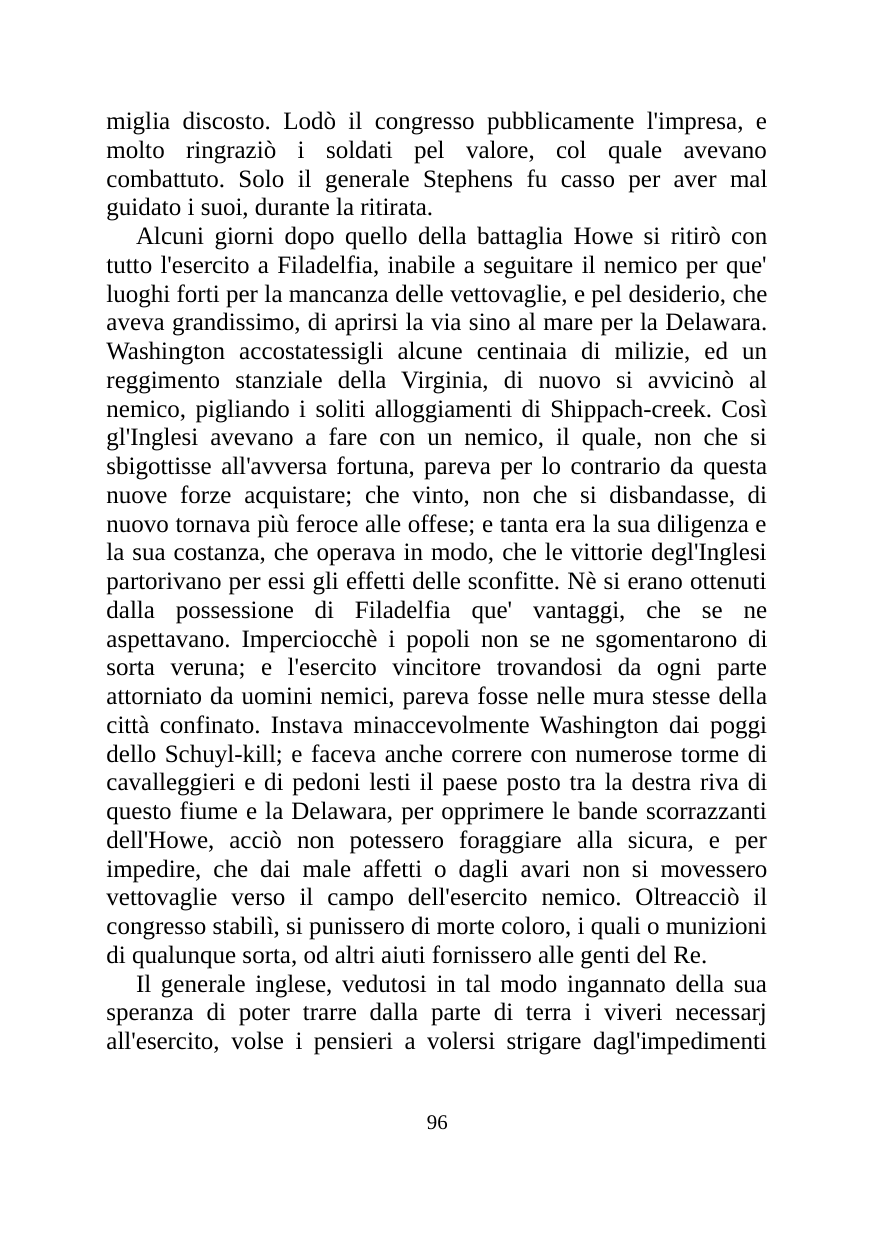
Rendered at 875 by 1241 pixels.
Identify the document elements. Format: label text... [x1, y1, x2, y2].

text Il generale inglese, vedutosi in tal modo ingannato della sua speranza di poter trarre dalla parte di terra i viveri necessarj all'esercito, volse i pensieri a volersi strigare dagl'impedimenti [106, 969, 768, 1055]
text Alcuni giorni dopo quello della battaglia Howe si ritirò con tutto l'esercito a Filadelfia, inabile a seguitare il nemico per que' luoghi forti per la mancanza delle vettovaglie, e pel desiderio, che aveva grandissimo, di aprirsi la via sino al mare per la Delawara. Washington accostatessigli alcune centinaia di milizie, ed un reggimento stanziale della Virginia, di nuovo si avvicinò al nemico, pigliando i soliti alloggiamenti di Shippach-creek. Così gl'Inglesi avevano a fare con un nemico, il quale, non che si sbigottisse all'avversa fortuna, pareva per lo contrario da questa nuove forze acquistare; che vinto, non che si disbandasse, di nuovo tornava più feroce alle offese; e tanta era la sua diligenza e la sua costanza, che operava in modo, che le vittorie degl'Inglesi partorivano per essi gli effetti delle sconfitte. Nè si erano ottenuti dalla possessione di Filadelfia que' vantaggi, che se ne aspettavano. Imperciocchè i popoli non se ne sgomentarono di sorta veruna; e l'esercito vincitore trovandosi da ogni parte attorniato da uomini nemici, pareva fosse nelle mura stesse della città confinato. Instava minaccevolmente Washington dai poggi dello Schuyl-kill; e faceva anche correre con numerose torme di cavalleggieri e di pedoni lesti il paese posto tra la destra riva di questo fiume e la Delawara, per opprimere le bande scorrazzanti dell'Howe, acciò non potessero foraggiare alla sicura, e per impedire, che dai male affetti o dagli avari non si movessero vettovaglie verso il campo dell'esercito nemico. Oltreacciò il congresso stabilì, si punissero di morte coloro, i quali o munizioni di qualunque sorta, od altri aiuti fornissero alle genti del Re. [106, 221, 768, 969]
text miglia discosto. Lodò il congresso pubblicamente l'impresa, e molto ringraziò i soldati pel valore, col quale avevano combattuto. Solo il generale Stephens fu casso per aver mal guidato i suoi, durante la ritirata. [106, 106, 768, 221]
